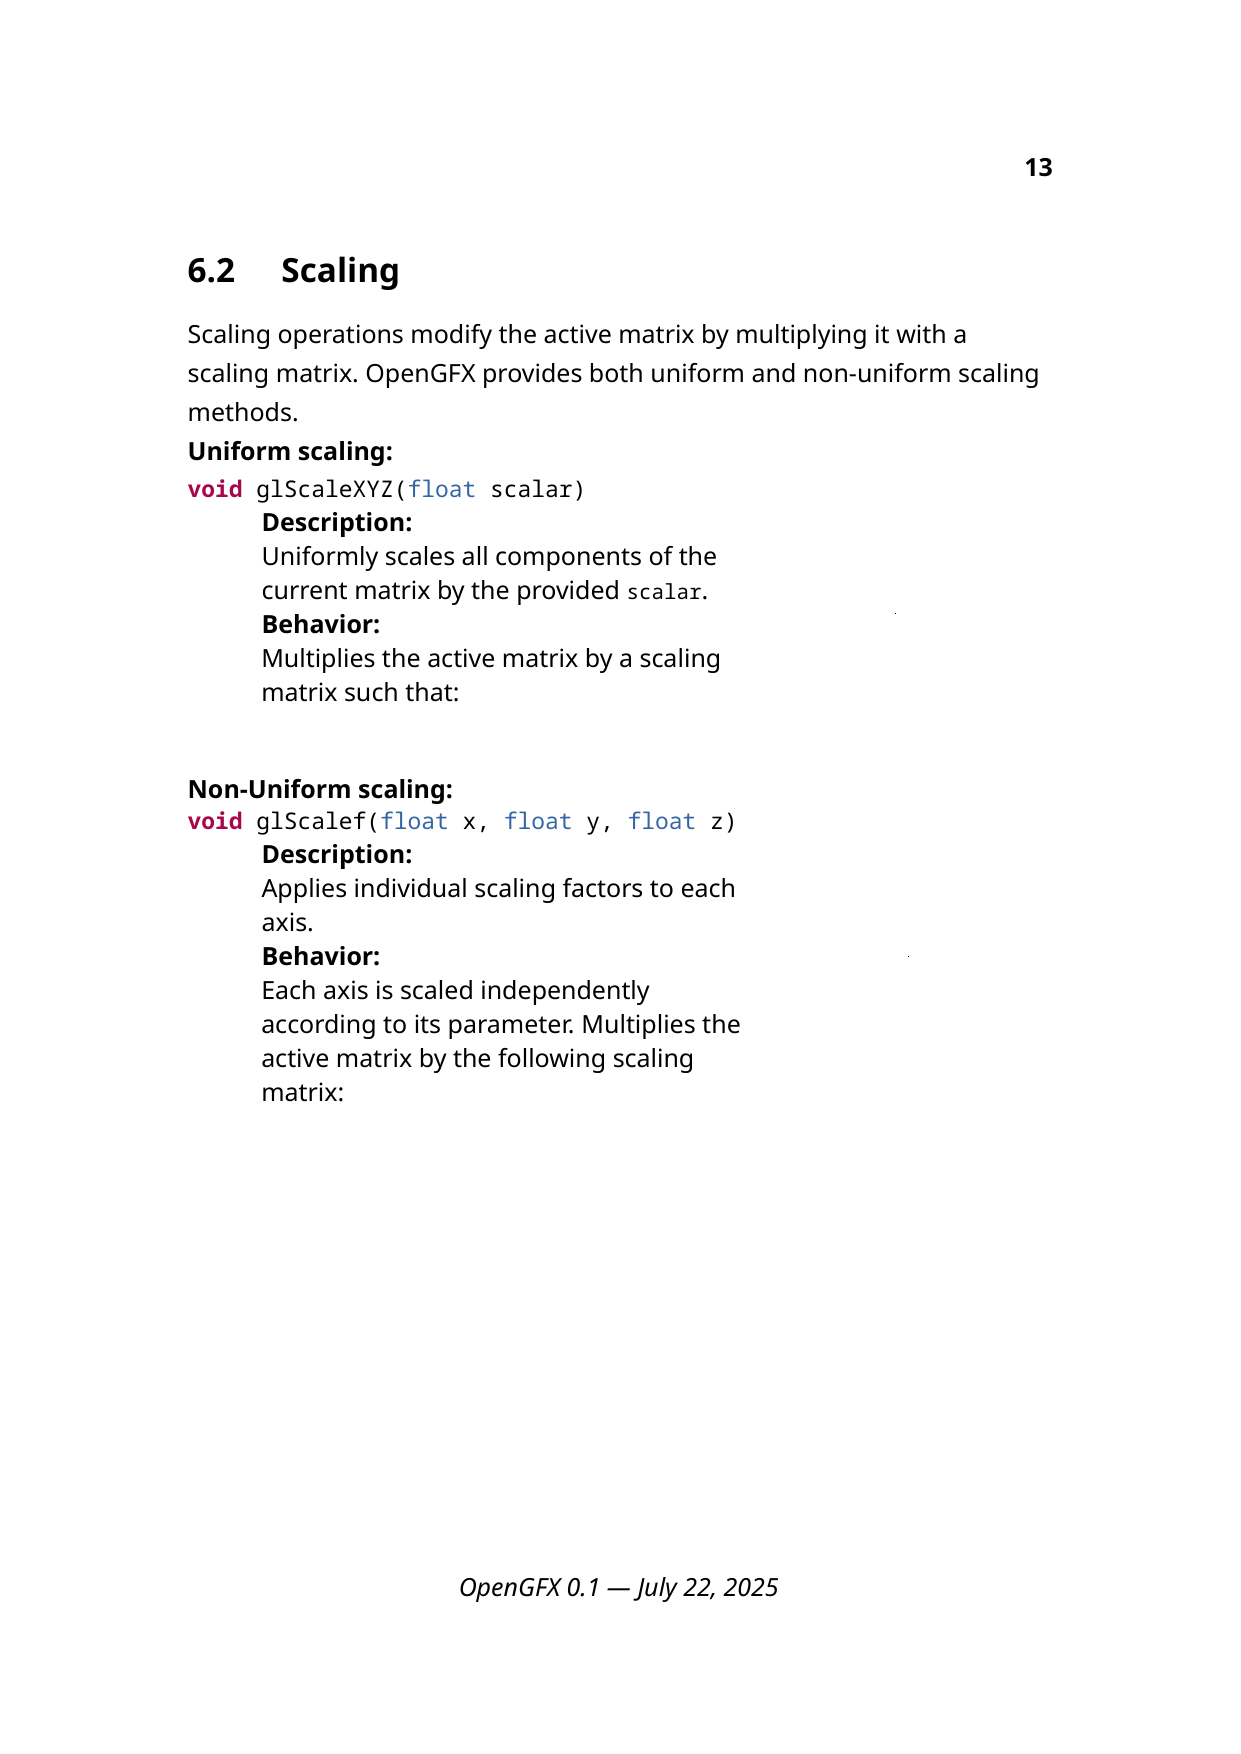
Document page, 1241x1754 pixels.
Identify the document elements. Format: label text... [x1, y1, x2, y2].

text Non-Uniform scaling: [187, 771, 1053, 805]
text Each axis is scaled independently according to its parameter. Multiplies the active matrix by the following scaling matrix: [261, 973, 1053, 1109]
text Uniformly scales all components of the current matrix by the provided scalar. [261, 538, 1053, 607]
text Behavior: [261, 607, 1053, 641]
text void glScaleXYZ(float scalar) [187, 473, 1053, 504]
text Description: [261, 504, 1053, 538]
text Description: [261, 837, 1053, 871]
text Applies individual scaling factors to each axis. [261, 871, 1053, 939]
subtitle 6.2 Scaling [187, 247, 1053, 292]
text Multiplies the active matrix by a scaling matrix such that: [261, 641, 1053, 709]
text Uniform scaling: [187, 434, 1053, 468]
text Behavior: [261, 939, 1053, 973]
text Scaling operations modify the active matrix by multiplying it with a scaling matrix. OpenGFX provides both uniform and non-uniform scaling methods. [187, 316, 1053, 429]
text void glScalef(float x, float y, float z) [187, 805, 1053, 837]
